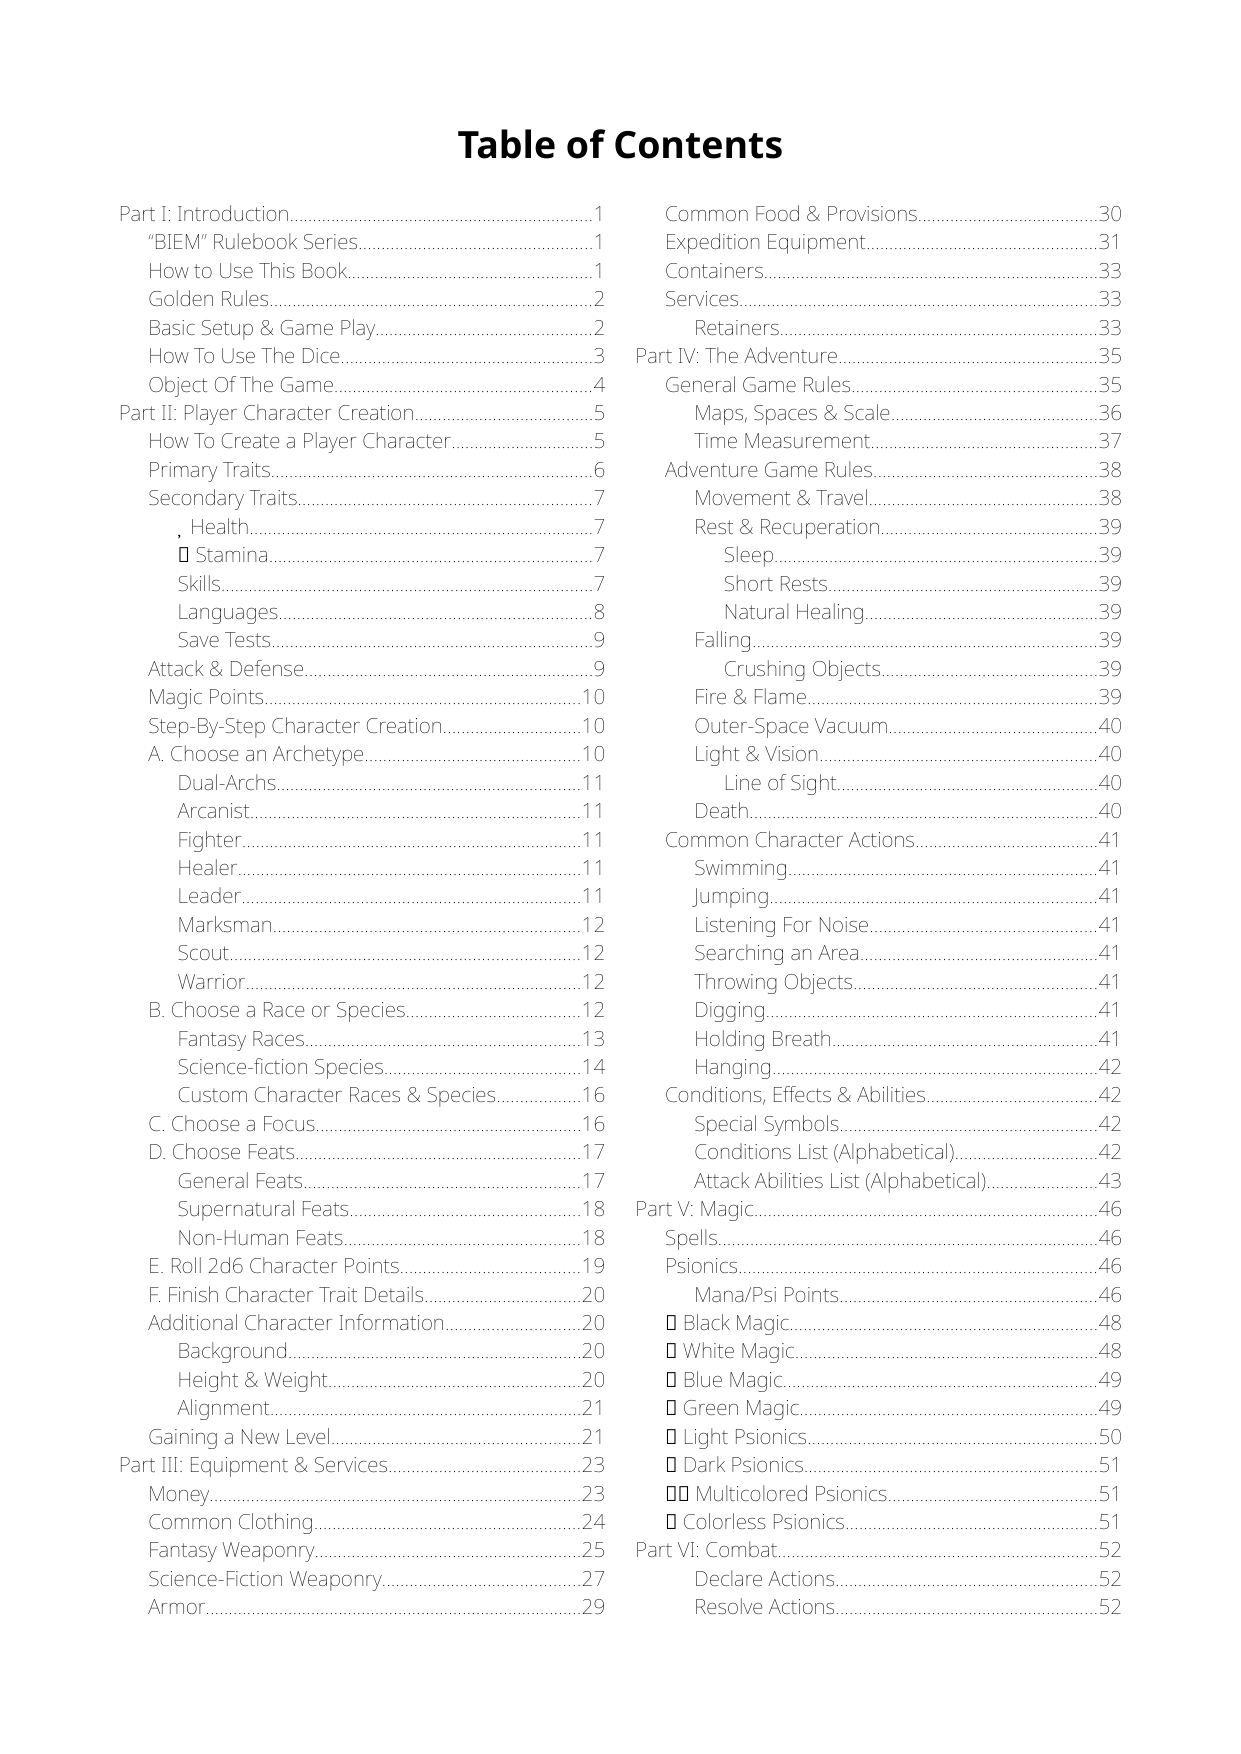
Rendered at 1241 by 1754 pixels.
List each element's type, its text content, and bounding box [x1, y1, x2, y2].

text Swimming 41 [694, 853, 1122, 882]
text Skills 7 [177, 569, 605, 597]
text Hanging 42 [694, 1052, 1122, 1081]
text C. Choose a Focus 16 [148, 1109, 605, 1137]
text Crushing Objects 39 [724, 654, 1122, 682]
text Movement & Travel 38 [694, 483, 1122, 512]
text Scout 12 [177, 938, 605, 967]
text Non-Human Feats 18 [177, 1223, 605, 1251]
text Golden Rules 2 [148, 284, 605, 313]
text Psionics 46 [665, 1251, 1122, 1280]
text Containers 33 [665, 256, 1122, 284]
text Arcanist 11 [177, 796, 605, 825]
text Resolve Actions 52 [694, 1592, 1122, 1621]
text “BIEM” Rulebook Series 1 [148, 227, 605, 256]
text How To Use The Dice 3 [148, 341, 605, 370]
text Alignment 21 [177, 1393, 605, 1422]
text Rest & Recuperation 39 [694, 512, 1122, 540]
text Short Rests 39 [724, 569, 1122, 597]
text Part IV: The Adventure 35 [635, 341, 1122, 370]
text D. Choose Feats 17 [148, 1137, 605, 1166]
text Custom Character Races & Species 16 [177, 1081, 605, 1109]
text Part V: Magic 46 [635, 1194, 1122, 1223]
text Attack Abilities List (Alphabetical) 43 [694, 1166, 1122, 1194]
text Part I: Introduction 1 [118, 199, 605, 227]
text Part II: Player Character Creation 5 [118, 398, 605, 427]
text E. Roll 2d6 Character Points 19 [148, 1251, 605, 1280]
text How To Create a Player Character 5 [148, 427, 605, 455]
text Outer-Space Vacuum 40 [694, 711, 1122, 739]
text Primary Traits 6 [148, 455, 605, 483]
text Digging 41 [694, 995, 1122, 1024]
text  Black Magic 48 [665, 1308, 1122, 1337]
text Languages 8 [177, 597, 605, 626]
text Throwing Objects 41 [694, 967, 1122, 995]
text Common Food & Provisions 30 [665, 199, 1122, 227]
text Object Of The Game 4 [148, 370, 605, 398]
text Sleep 39 [724, 540, 1122, 569]
text Natural Healing 39 [724, 597, 1122, 626]
text Death 40 [694, 796, 1122, 825]
text  White Magic 48 [665, 1337, 1122, 1365]
text Mana/Psi Points 46 [694, 1280, 1122, 1308]
text  Light Psionics 50 [665, 1422, 1122, 1450]
text Fantasy Races 13 [177, 1024, 605, 1052]
text  Health 7 [177, 512, 605, 540]
text Height & Weight 20 [177, 1365, 605, 1393]
text Holding Breath 41 [694, 1024, 1122, 1052]
text Listening For Noise 41 [694, 910, 1122, 938]
text Common Character Actions 41 [665, 825, 1122, 853]
text F. Finish Character Trait Details 20 [148, 1280, 605, 1308]
text Basic Setup & Game Play 2 [148, 313, 605, 341]
text Falling 39 [694, 626, 1122, 654]
text Jumping 41 [694, 882, 1122, 910]
text Gaining a New Level 21 [148, 1422, 605, 1450]
text Science-Fiction Weaponry 27 [148, 1564, 605, 1592]
text Maps, Spaces & Scale 36 [694, 398, 1122, 427]
text Money 23 [148, 1479, 605, 1507]
text Special Symbols 42 [694, 1109, 1122, 1137]
text General Feats 17 [177, 1166, 605, 1194]
text Conditions List (Alphabetical) 42 [694, 1137, 1122, 1166]
text Part VI: Combat 52 [635, 1536, 1122, 1564]
text Save Tests 9 [177, 626, 605, 654]
text Attack & Defense 9 [148, 654, 605, 682]
text General Game Rules 35 [665, 370, 1122, 398]
text Part III: Equipment & Services 23 [118, 1450, 605, 1479]
text Fire & Flame 39 [694, 682, 1122, 711]
text Science-fiction Species 14 [177, 1052, 605, 1081]
text Step-By-Step Character Creation 10 [148, 711, 605, 739]
text Supernatural Feats 18 [177, 1194, 605, 1223]
text Leader 11 [177, 882, 605, 910]
text  Blue Magic 49 [665, 1365, 1122, 1393]
text  Colorless Psionics 51 [665, 1507, 1122, 1536]
text Marksman 12 [177, 910, 605, 938]
text Magic Points 10 [148, 682, 605, 711]
text Expedition Equipment 31 [665, 227, 1122, 256]
text Searching an Area 41 [694, 938, 1122, 967]
text Time Measurement 37 [694, 427, 1122, 455]
text Adventure Game Rules 38 [665, 455, 1122, 483]
text How to Use This Book 1 [148, 256, 605, 284]
text Secondary Traits 7 [148, 483, 605, 512]
text Line of Sight 40 [724, 768, 1122, 796]
text Declare Actions 52 [694, 1564, 1122, 1592]
text Fantasy Weaponry 25 [148, 1536, 605, 1564]
text A. Choose an Archetype 10 [148, 739, 605, 768]
text Healer 11 [177, 853, 605, 882]
text Dual-Archs 11 [177, 768, 605, 796]
text Light & Vision 40 [694, 739, 1122, 768]
text Spells 46 [665, 1223, 1122, 1251]
text  Green Magic 49 [665, 1393, 1122, 1422]
text Services 33 [665, 284, 1122, 313]
text B. Choose a Race or Species 12 [148, 995, 605, 1024]
text Background 20 [177, 1337, 605, 1365]
text Armor 29 [148, 1592, 605, 1621]
text  Stamina 7 [177, 540, 605, 569]
text  Multicolored Psionics 51 [665, 1479, 1122, 1507]
text Conditions, Effects & Abilities 42 [665, 1081, 1122, 1109]
text Common Clothing 24 [148, 1507, 605, 1536]
text Additional Character Information 20 [148, 1308, 605, 1337]
text Retainers 33 [694, 313, 1122, 341]
text  Dark Psionics 51 [665, 1450, 1122, 1479]
text Fighter 11 [177, 825, 605, 853]
text Warrior 12 [177, 967, 605, 995]
